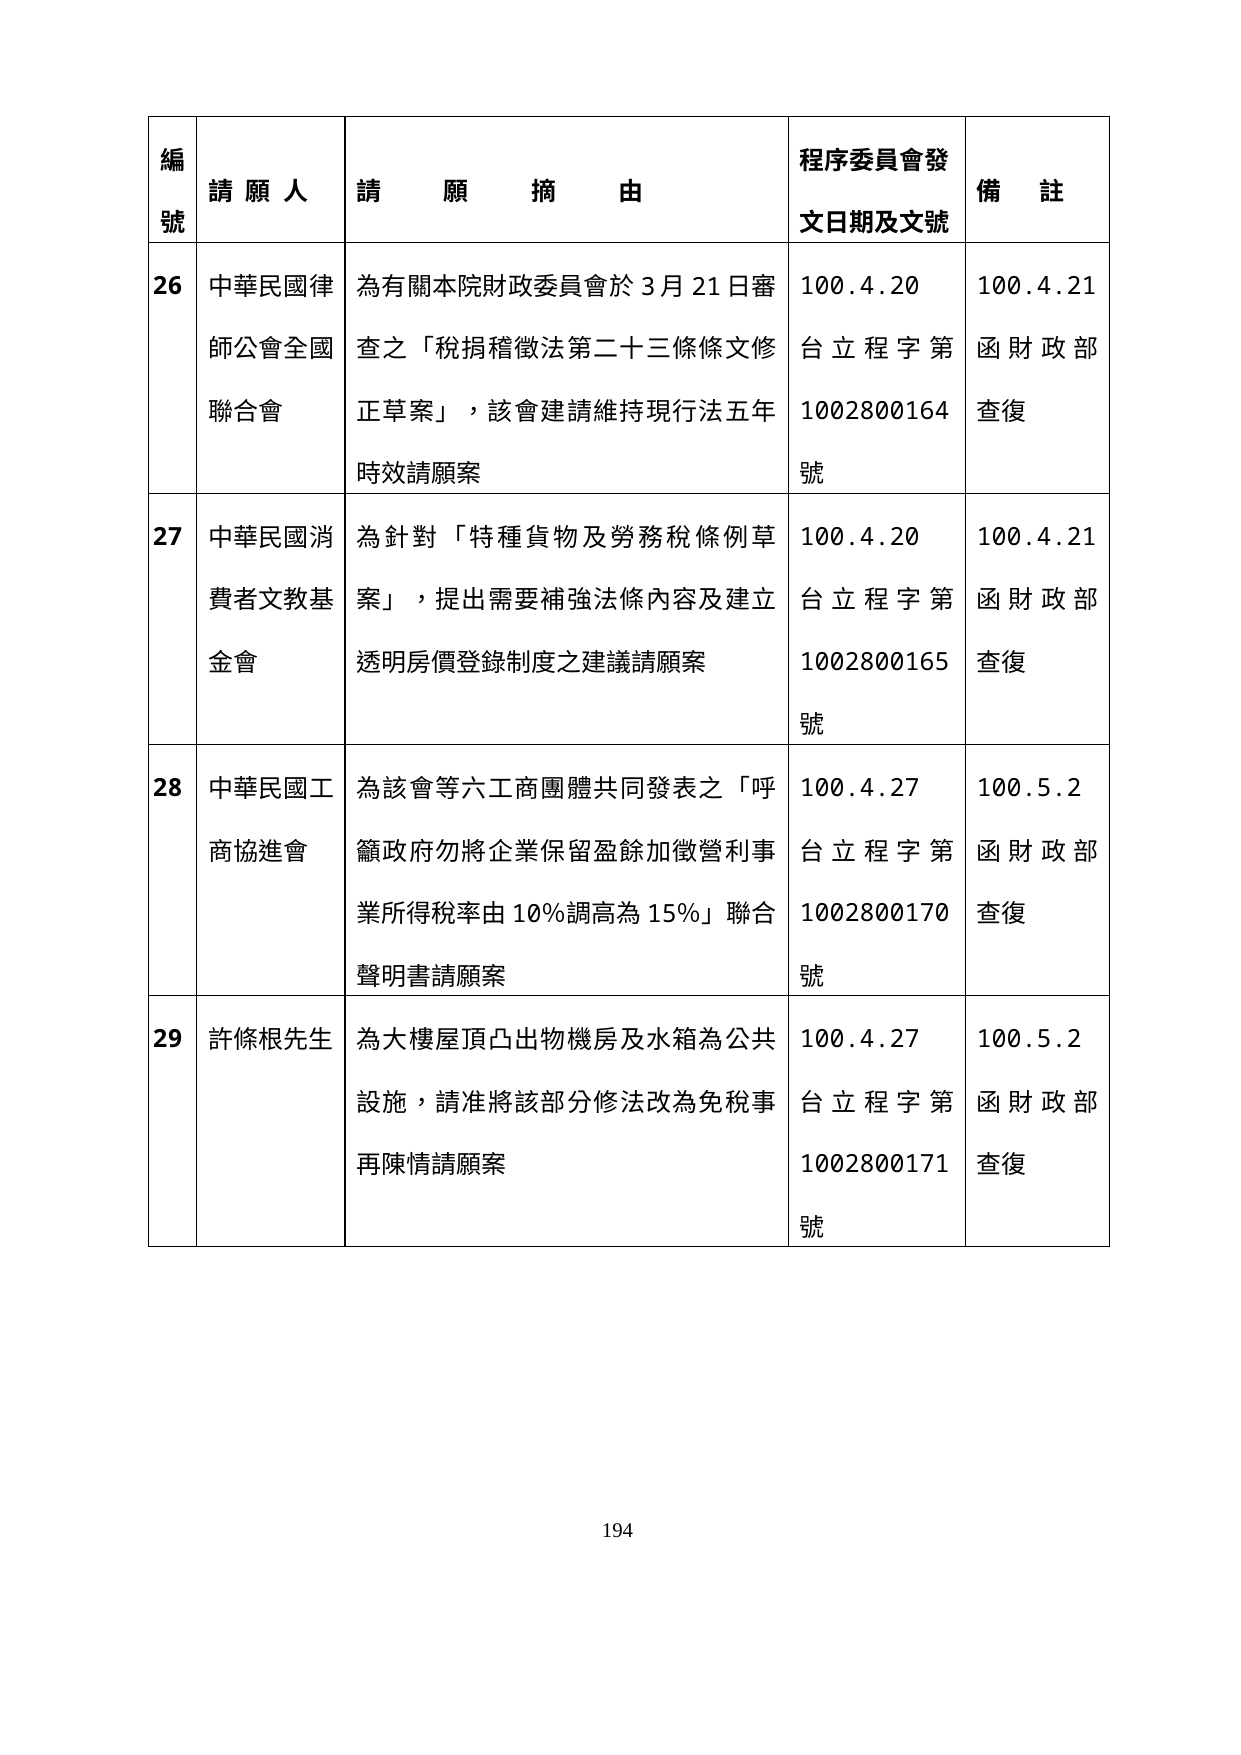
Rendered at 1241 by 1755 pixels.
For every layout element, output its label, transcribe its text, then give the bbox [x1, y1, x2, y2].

table_cell 100.5.2 函財政部查復 [966, 745, 1109, 995]
table_cell 為有關本院財政委員會於3月21日審查之「稅捐稽徵法第二十三條條文修正草案」，該會建請維持現行法五年時效請願案 [346, 243, 788, 493]
table_cell 為該會等六工商團體共同發表之「呼籲政府勿將企業保留盈餘加徵營利事業所得稅率由10％調高為15％」聯合聲明書請願案 [346, 745, 788, 995]
table_cell 100.5.2 函財政部查復 [966, 996, 1109, 1246]
table_cell 中華民國工商協進會 [197, 745, 344, 995]
table_cell 許條根先生 [197, 996, 344, 1246]
table_cell 為針對「特種貨物及勞務稅條例草案」，提出需要補強法條內容及建立透明房價登錄制度之建議請願案 [346, 494, 788, 744]
table_cell [149, 745, 196, 995]
table_cell 為大樓屋頂凸出物機房及水箱為公共設施，請准將該部分修法改為免稅事再陳情請願案 [346, 996, 788, 1246]
table_cell [149, 494, 196, 744]
table_header 備 註 [966, 117, 1109, 242]
table_cell [149, 243, 196, 493]
table_header 編號 [149, 117, 196, 242]
table_header 程序委員會發文日期及文號 [789, 117, 965, 242]
table_cell 100.4.20 台立程字第1002800165號 [789, 494, 965, 744]
table_cell 中華民國律師公會全國聯合會 [197, 243, 344, 493]
table_cell 100.4.21 函財政部查復 [966, 243, 1109, 493]
table_cell [149, 996, 196, 1246]
table_cell 中華民國消費者文教基金會 [197, 494, 344, 744]
table_cell 100.4.21 函財政部查復 [966, 494, 1109, 744]
table_cell 100.4.20 台立程字第1002800164號 [789, 243, 965, 493]
table_cell 100.4.27 台立程字第1002800170號 [789, 745, 965, 995]
table_header 請 願 摘 由 [346, 117, 788, 242]
table_cell 100.4.27 台立程字第1002800171號 [789, 996, 965, 1246]
table_header 請 願 人 [197, 117, 344, 242]
